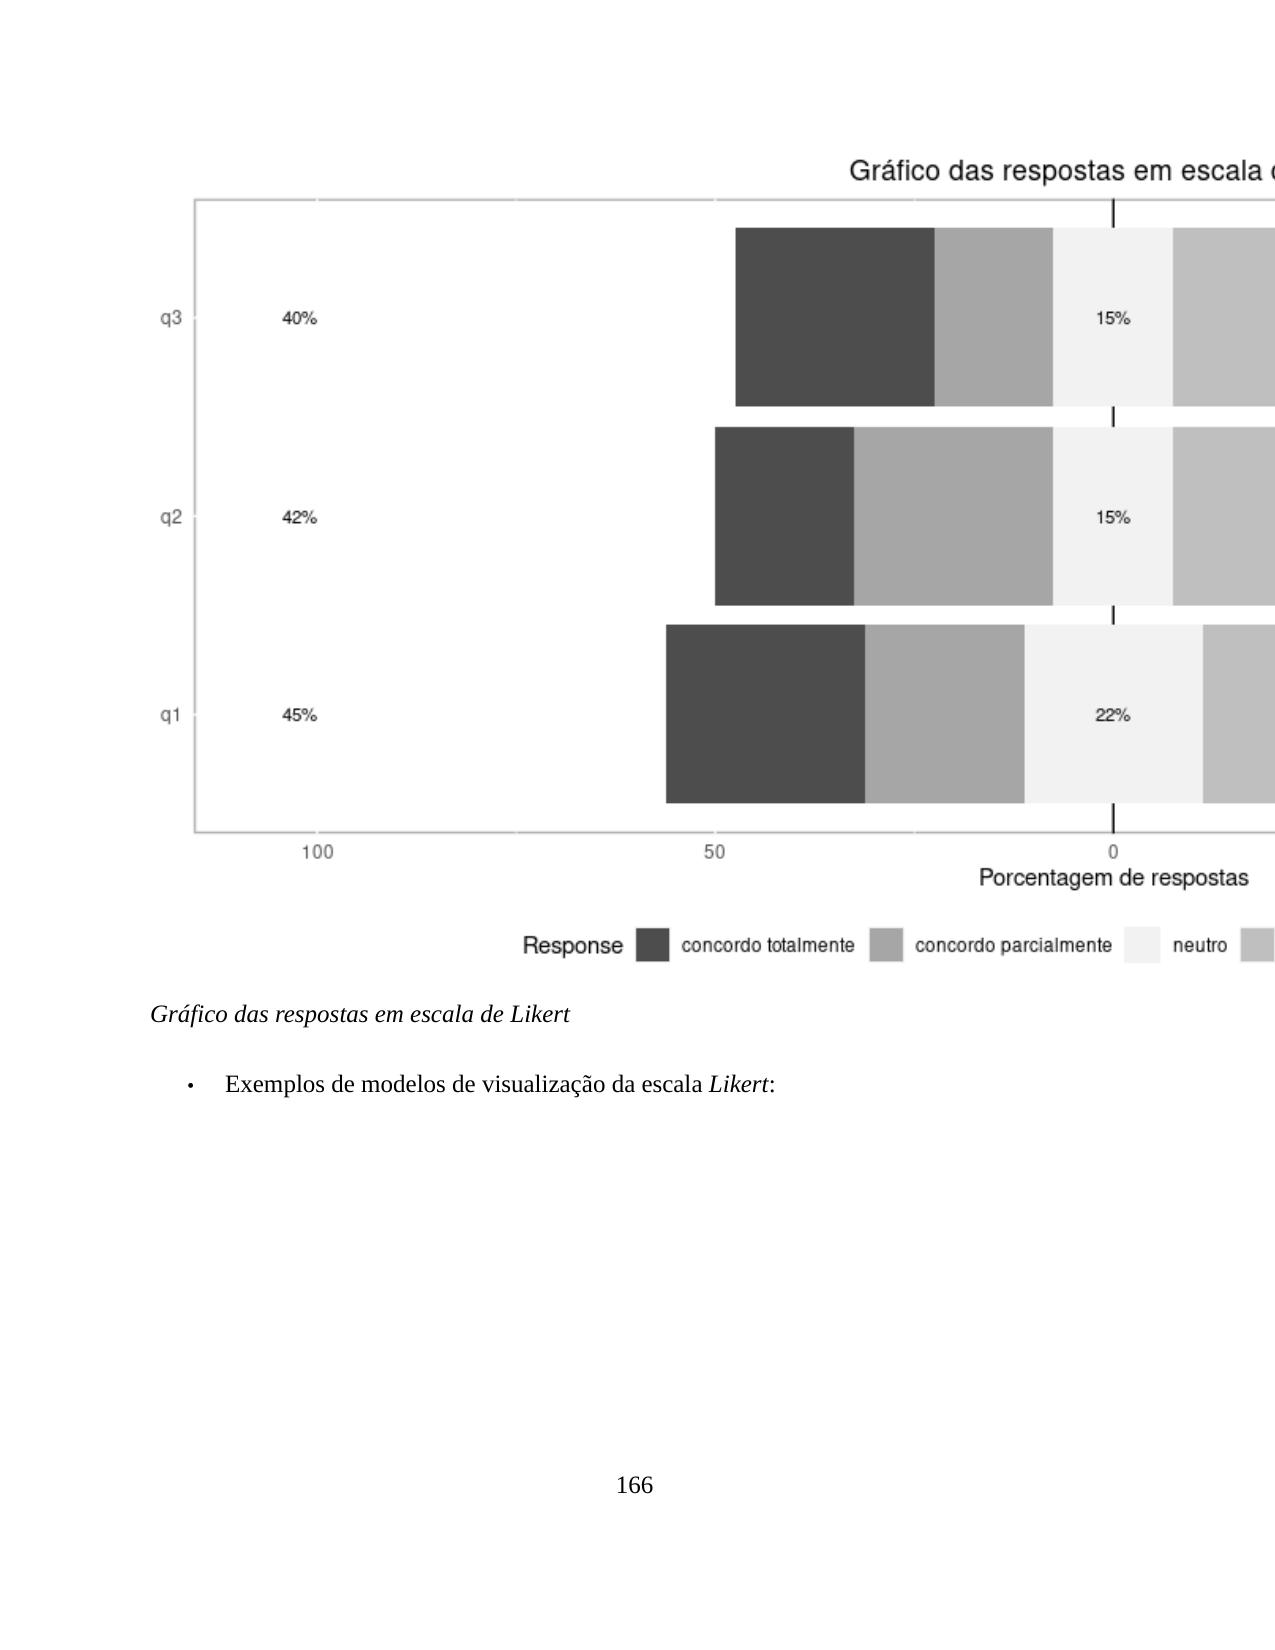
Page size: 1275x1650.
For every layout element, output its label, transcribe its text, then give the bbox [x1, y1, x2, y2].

text Gráfico das respostas em escala de Likert [150, 999, 1125, 1028]
list Exemplos de modelos de visualização da escala Likert: [187, 1069, 1125, 1127]
picture [150, 150, 1275, 987]
